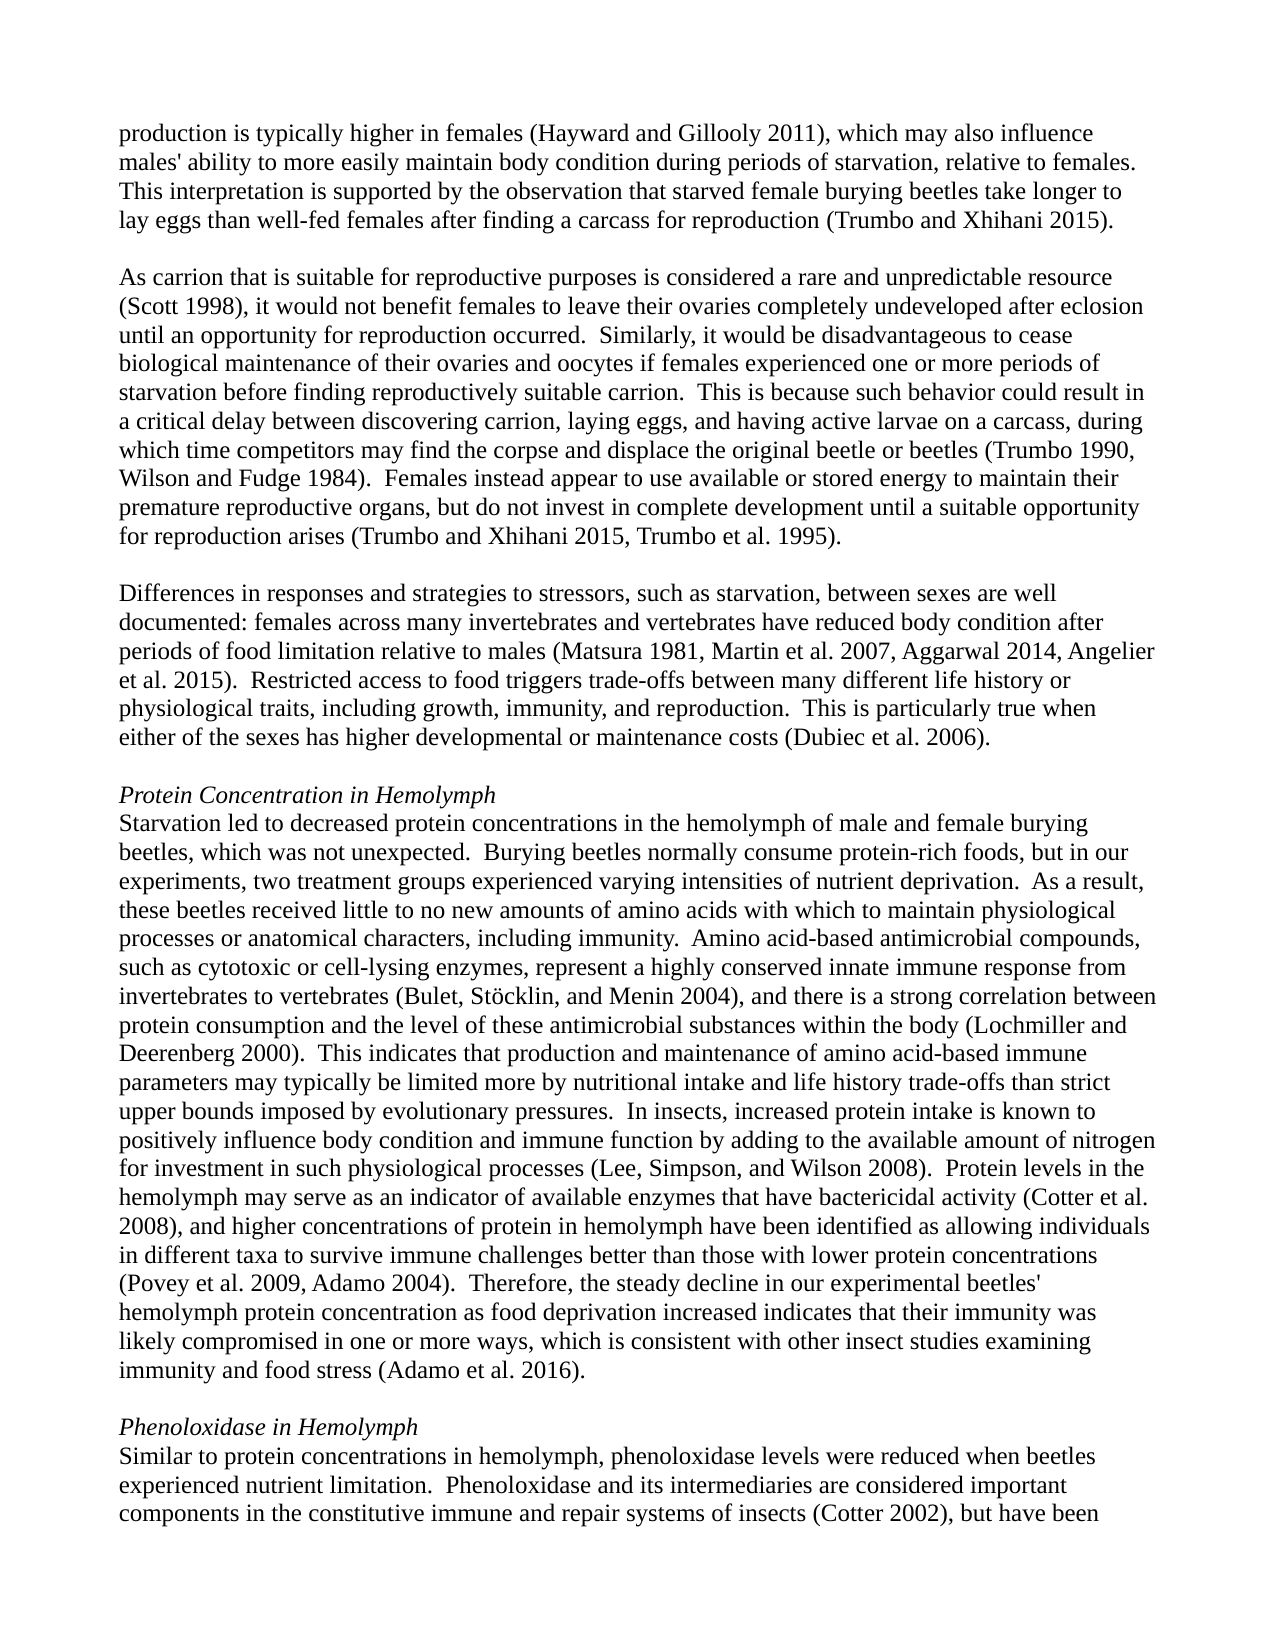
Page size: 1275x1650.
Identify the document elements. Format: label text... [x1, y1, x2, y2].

text As carrion that is suitable for reproductive purposes is considered a rare and unpredictable resource (Scott 1998), it would not benefit females to leave their ovaries completely undeveloped after eclosion until an opportunity for reproduction occurred. Similarly, it would be disadvantageous to cease biological maintenance of their ovaries and oocytes if females experienced one or more periods of starvation before finding reproductively suitable carrion. This is because such behavior could result in a critical delay between discovering carrion, laying eggs, and having active larvae on a carcass, during which time competitors may find the corpse and displace the original beetle or beetles (Trumbo 1990, Wilson and Fudge 1984). Females instead appear to use available or stored energy to maintain their premature reproductive organs, but do not invest in complete development until a suitable opportunity for reproduction arises (Trumbo and Xhihani 2015, Trumbo et al. 1995). [118, 262, 1156, 550]
text production is typically higher in females (Hayward and Gillooly 2011), which may also influence males' ability to more easily maintain body condition during periods of starvation, relative to females. This interpretation is supported by the observation that starved female burying beetles take longer to lay eggs than well-fed females after finding a carcass for reproduction (Trumbo and Xhihani 2015). [118, 118, 1156, 233]
text Differences in responses and strategies to stressors, such as starvation, between sexes are well documented: females across many invertebrates and vertebrates have reduced body condition after periods of food limitation relative to males (Matsura 1981, Martin et al. 2007, Aggarwal 2014, Angelier et al. 2015). Restricted access to food triggers trade-offs between many different life history or physiological traits, including growth, immunity, and reproduction. This is particularly true when either of the sexes has higher developmental or maintenance costs (Dubiec et al. 2006). [118, 578, 1156, 751]
text Phenoloxidase in Hemolymph [118, 1412, 1156, 1441]
text Similar to protein concentrations in hemolymph, phenoloxidase levels were reduced when beetles experienced nutrient limitation. Phenoloxidase and its intermediaries are considered important components in the constitutive immune and repair systems of insects (Cotter 2002), but have been [118, 1441, 1156, 1527]
text Protein Concentration in Hemolymph [118, 780, 1156, 808]
text Starvation led to decreased protein concentrations in the hemolymph of male and female burying beetles, which was not unexpected. Burying beetles normally consume protein-rich foods, but in our experiments, two treatment groups experienced varying intensities of nutrient deprivation. As a result, these beetles received little to no new amounts of amino acids with which to maintain physiological processes or anatomical characters, including immunity. Amino acid-based antimicrobial compounds, such as cytotoxic or cell-lysing enzymes, represent a highly conserved innate immune response from invertebrates to vertebrates (Bulet, Stöcklin, and Menin 2004), and there is a strong correlation between protein consumption and the level of these antimicrobial substances within the body (Lochmiller and Deerenberg 2000). This indicates that production and maintenance of amino acid-based immune parameters may typically be limited more by nutritional intake and life history trade-offs than strict upper bounds imposed by evolutionary pressures. In insects, increased protein intake is known to positively influence body condition and immune function by adding to the available amount of nitrogen for investment in such physiological processes (Lee, Simpson, and Wilson 2008). Protein levels in the hemolymph may serve as an indicator of available enzymes that have bactericidal activity (Cotter et al. 2008), and higher concentrations of protein in hemolymph have been identified as allowing individuals in different taxa to survive immune challenges better than those with lower protein concentrations (Povey et al. 2009, Adamo 2004). Therefore, the steady decline in our experimental beetles' hemolymph protein concentration as food deprivation increased indicates that their immunity was likely compromised in one or more ways, which is consistent with other insect studies examining immunity and food stress (Adamo et al. 2016). [118, 808, 1156, 1383]
